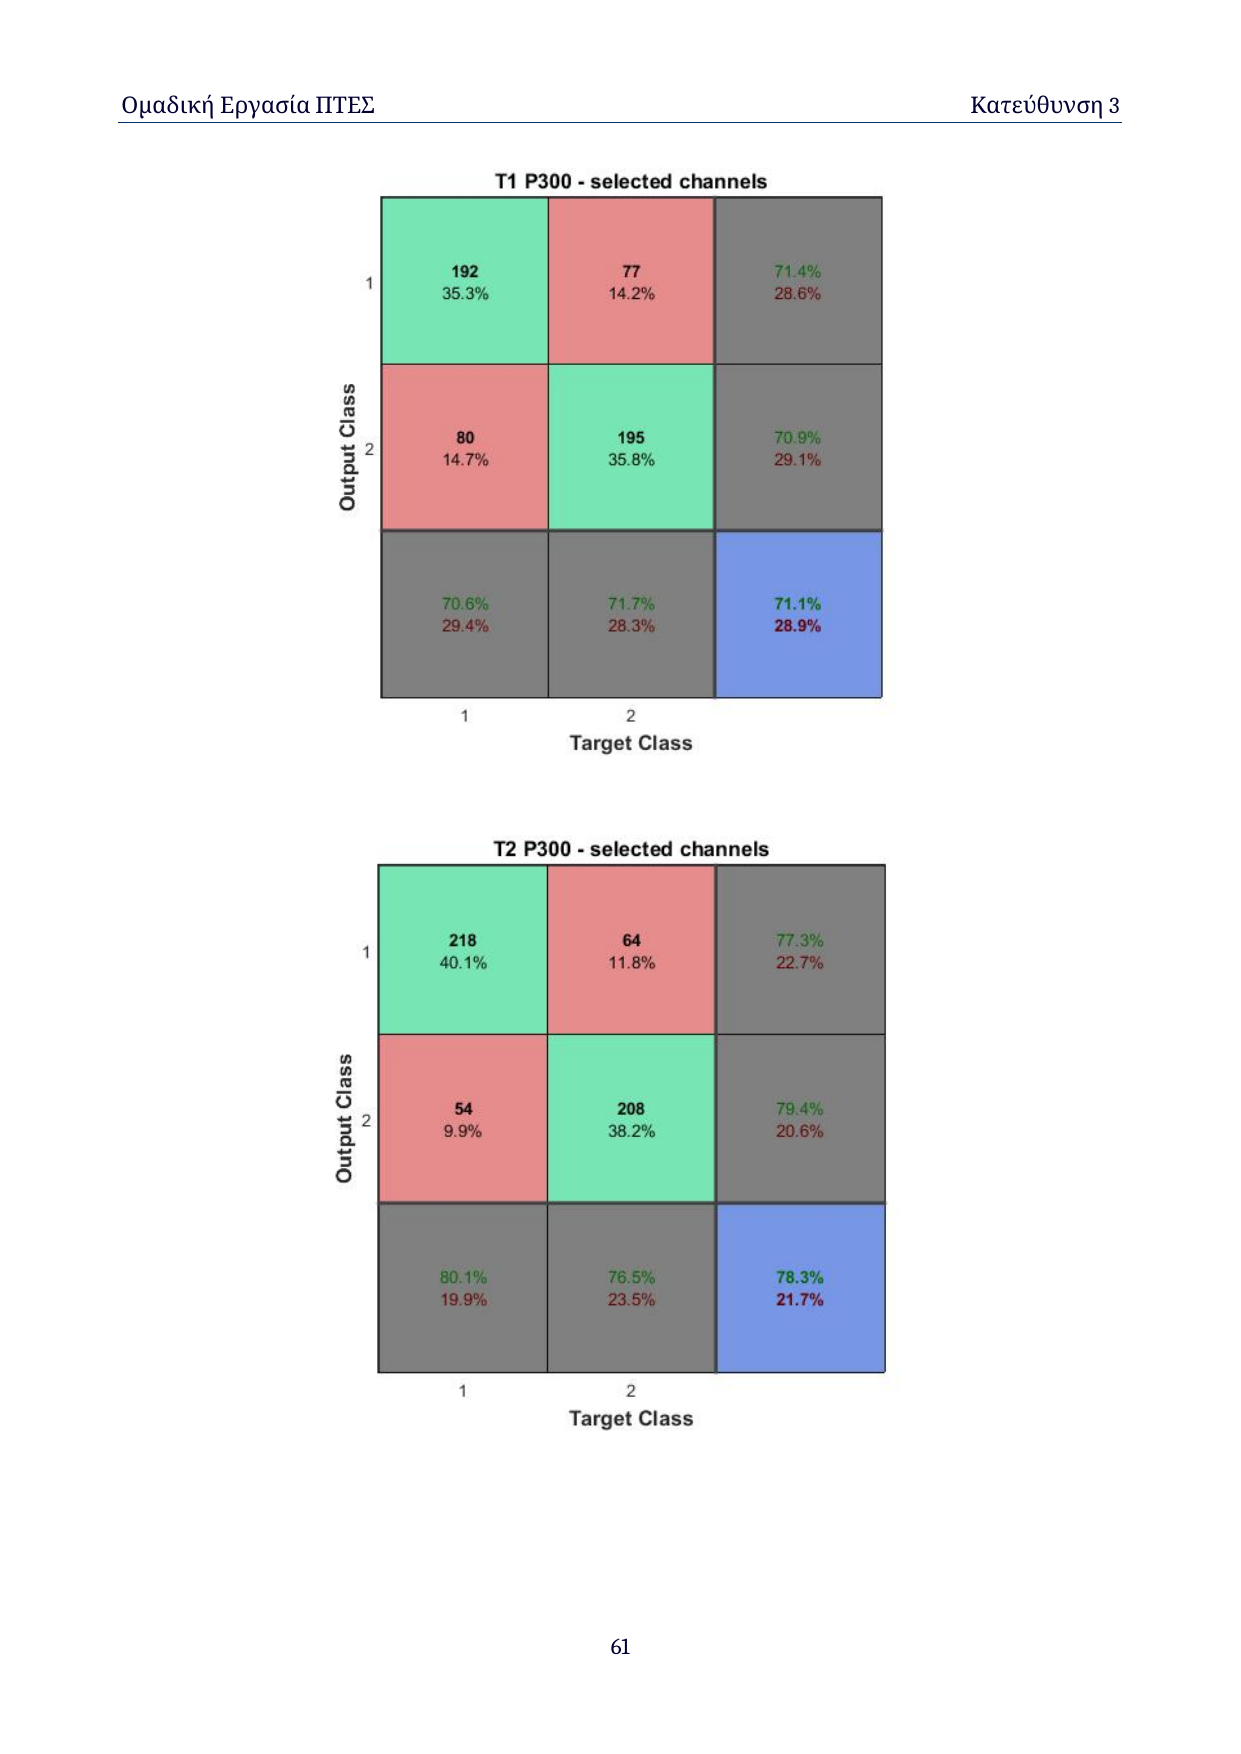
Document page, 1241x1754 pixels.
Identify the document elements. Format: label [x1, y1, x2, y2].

picture [298, 137, 942, 781]
picture [294, 805, 946, 1457]
